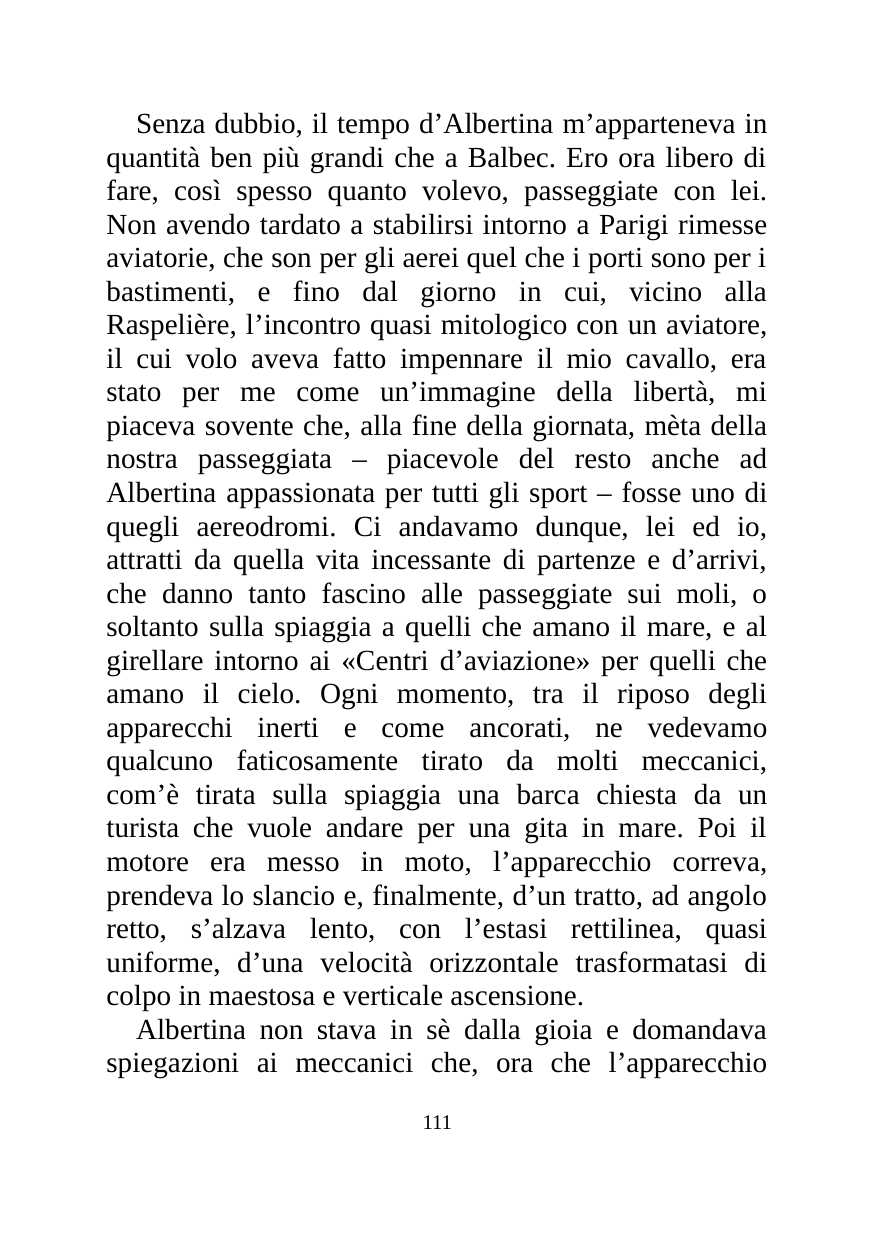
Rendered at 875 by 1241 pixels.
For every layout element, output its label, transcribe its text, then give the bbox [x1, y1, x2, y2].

text Albertina non stava in sè dalla gioia e domandava spiegazioni ai meccanici che, ora che l’apparecchio [106, 1012, 768, 1079]
text Senza dubbio, il tempo d’Albertina m’apparteneva in quantità ben più grandi che a Balbec. Ero ora libero di fare, così spesso quanto volevo, passeggiate con lei. Non avendo tardato a stabilirsi intorno a Parigi rimesse aviatorie, che son per gli aerei quel che i porti sono per i bastimenti, e fino dal giorno in cui, vicino alla Raspelière, l’incontro quasi mitologico con un aviatore, il cui volo aveva fatto impennare il mio cavallo, era stato per me come un’immagine della libertà, mi piaceva sovente che, alla fine della giornata, mèta della nostra passeggiata – piacevole del resto anche ad Albertina appassionata per tutti gli sport – fosse uno di quegli aereodromi. Ci andavamo dunque, lei ed io, attratti da quella vita incessante di partenze e d’arrivi, che danno tanto fascino alle passeggiate sui moli, o soltanto sulla spiaggia a quelli che amano il mare, e al girellare intorno ai «Centri d’aviazione» per quelli che amano il cielo. Ogni momento, tra il riposo degli apparecchi inerti e come ancorati, ne vedevamo qualcuno faticosamente tirato da molti meccanici, com’è tirata sulla spiaggia una barca chiesta da un turista che vuole andare per una gita in mare. Poi il motore era messo in moto, l’apparecchio correva, prendeva lo slancio e, finalmente, d’un tratto, ad angolo retto, s’alzava lento, con l’estasi rettilinea, quasi uniforme, d’una velocità orizzontale trasformatasi di colpo in maestosa e verticale ascensione. [106, 106, 768, 1012]
